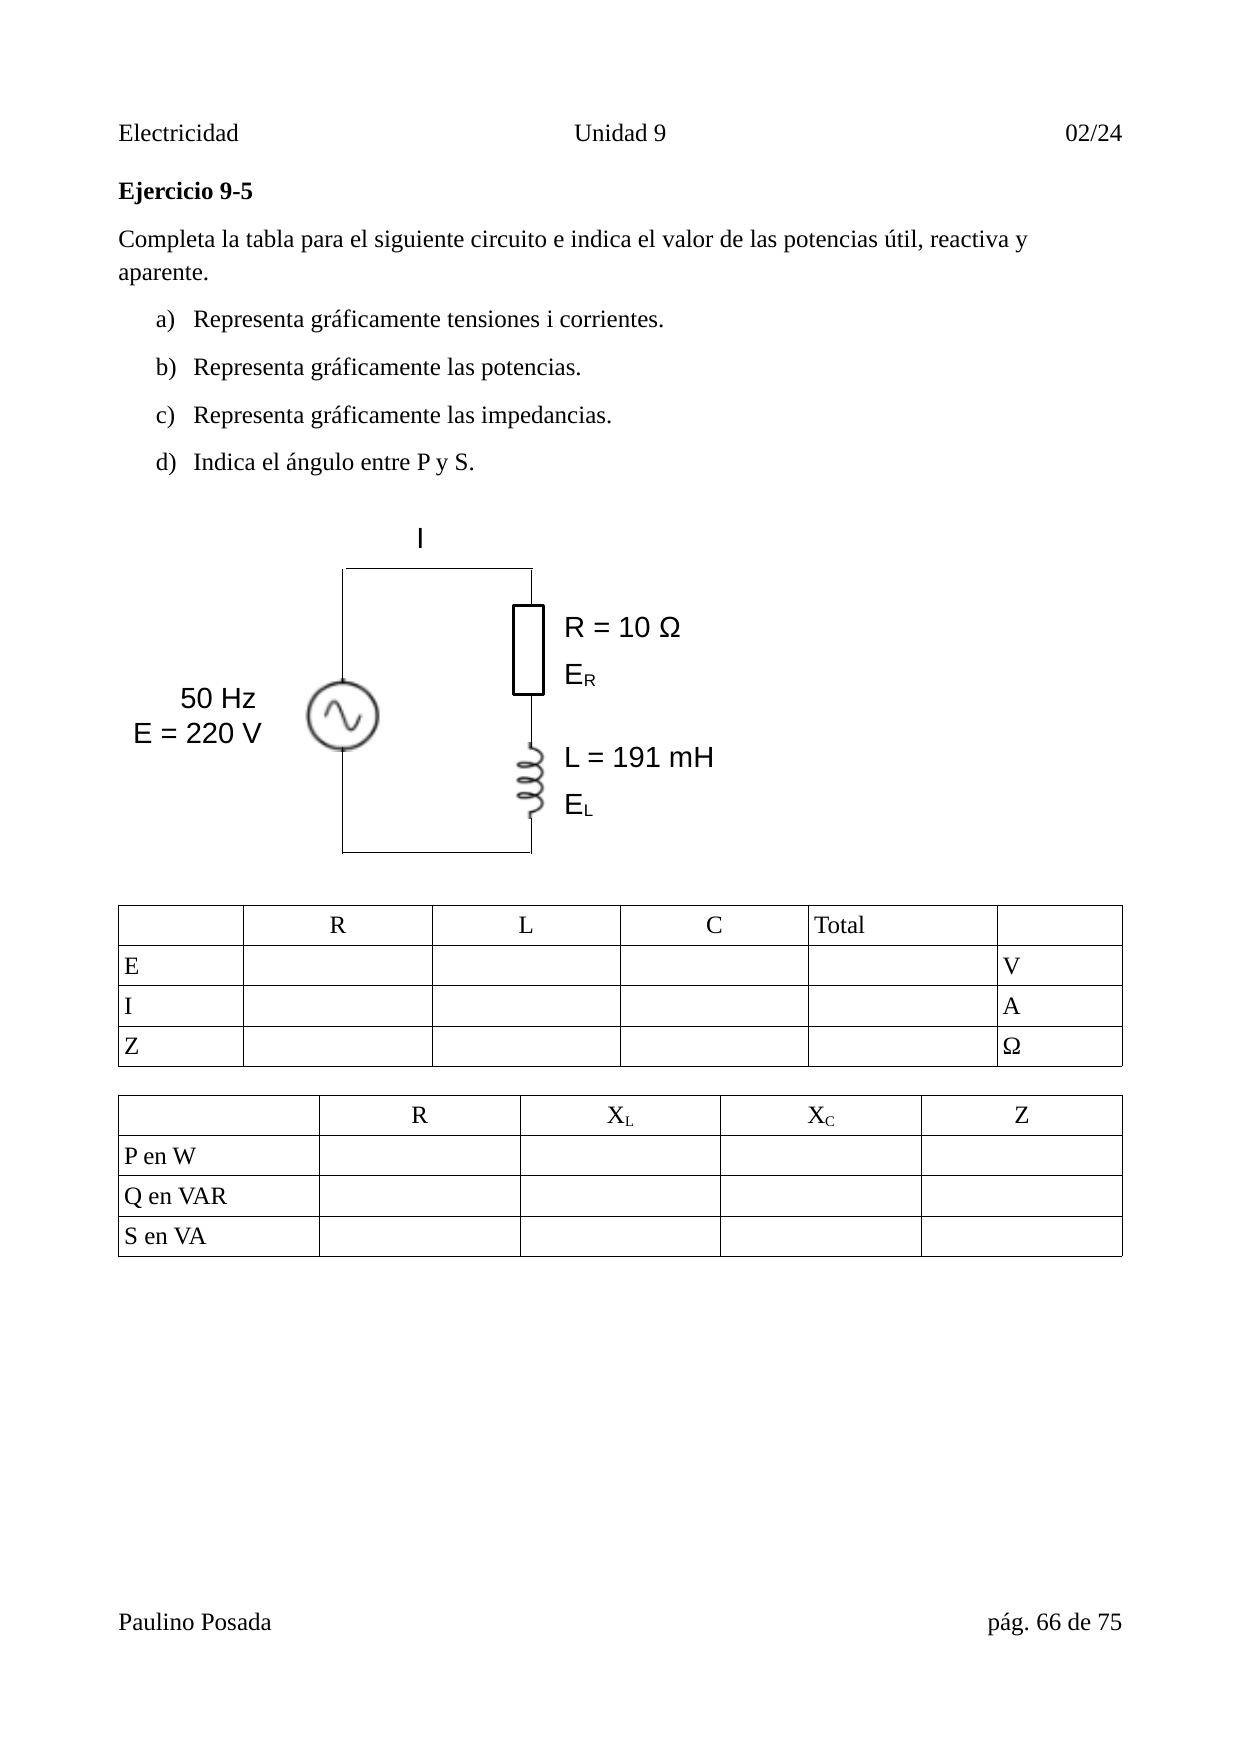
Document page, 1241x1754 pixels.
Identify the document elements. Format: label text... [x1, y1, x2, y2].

table_cell P en W [119, 1136, 319, 1175]
table_header C [621, 906, 808, 945]
table_cell [721, 1217, 921, 1256]
table_header [998, 906, 1122, 945]
list Representa gráficamente tensiones i corrientes. [156, 304, 1122, 333]
table_cell [320, 1176, 520, 1216]
list Representa gráficamente las potencias. [156, 352, 1122, 381]
table_cell [433, 946, 620, 985]
list Representa gráficamente las impedancias. [156, 400, 1122, 428]
table_cell Ω [998, 1027, 1122, 1066]
picture [509, 742, 547, 819]
table_cell [244, 986, 432, 1026]
table_cell [433, 986, 620, 1026]
table_header XC [721, 1096, 921, 1135]
table_cell Q en VAR [119, 1176, 319, 1216]
table_header R [244, 906, 432, 945]
table_header R [320, 1096, 520, 1135]
picture [304, 678, 382, 752]
table_cell [244, 946, 432, 985]
table_cell [721, 1176, 921, 1216]
table_cell [521, 1136, 720, 1175]
table_cell V [998, 946, 1122, 985]
table_cell [433, 1027, 620, 1066]
table_cell A [998, 986, 1122, 1026]
table_cell [621, 946, 808, 985]
table_cell [244, 1027, 432, 1066]
table_cell [922, 1176, 1122, 1216]
table_cell Z [119, 1027, 243, 1066]
table_cell [809, 1027, 997, 1066]
table_cell [320, 1136, 520, 1175]
table_cell [621, 1027, 808, 1066]
text Ejercicio 9-5 [118, 176, 1122, 205]
table_header Total [809, 906, 997, 945]
list Indica el ángulo entre P y S. [156, 447, 1122, 476]
text Completa la tabla para el siguiente circuito e indica el valor de las potencias útil, reactiva y aparente. [118, 224, 1122, 286]
table_header [119, 1096, 319, 1135]
table_cell [621, 986, 808, 1026]
table_cell S en VA [119, 1217, 319, 1256]
table_cell [320, 1217, 520, 1256]
table_cell [809, 946, 997, 985]
table_cell [922, 1136, 1122, 1175]
table_header XL [521, 1096, 720, 1135]
table_cell [809, 986, 997, 1026]
table_cell [721, 1136, 921, 1175]
table_cell E [119, 946, 243, 985]
table_header Z [922, 1096, 1122, 1135]
table_header L [433, 906, 620, 945]
table_cell [521, 1217, 720, 1256]
table_cell [922, 1217, 1122, 1256]
table_cell I [119, 986, 243, 1026]
table_cell [521, 1176, 720, 1216]
table_header [119, 906, 243, 945]
